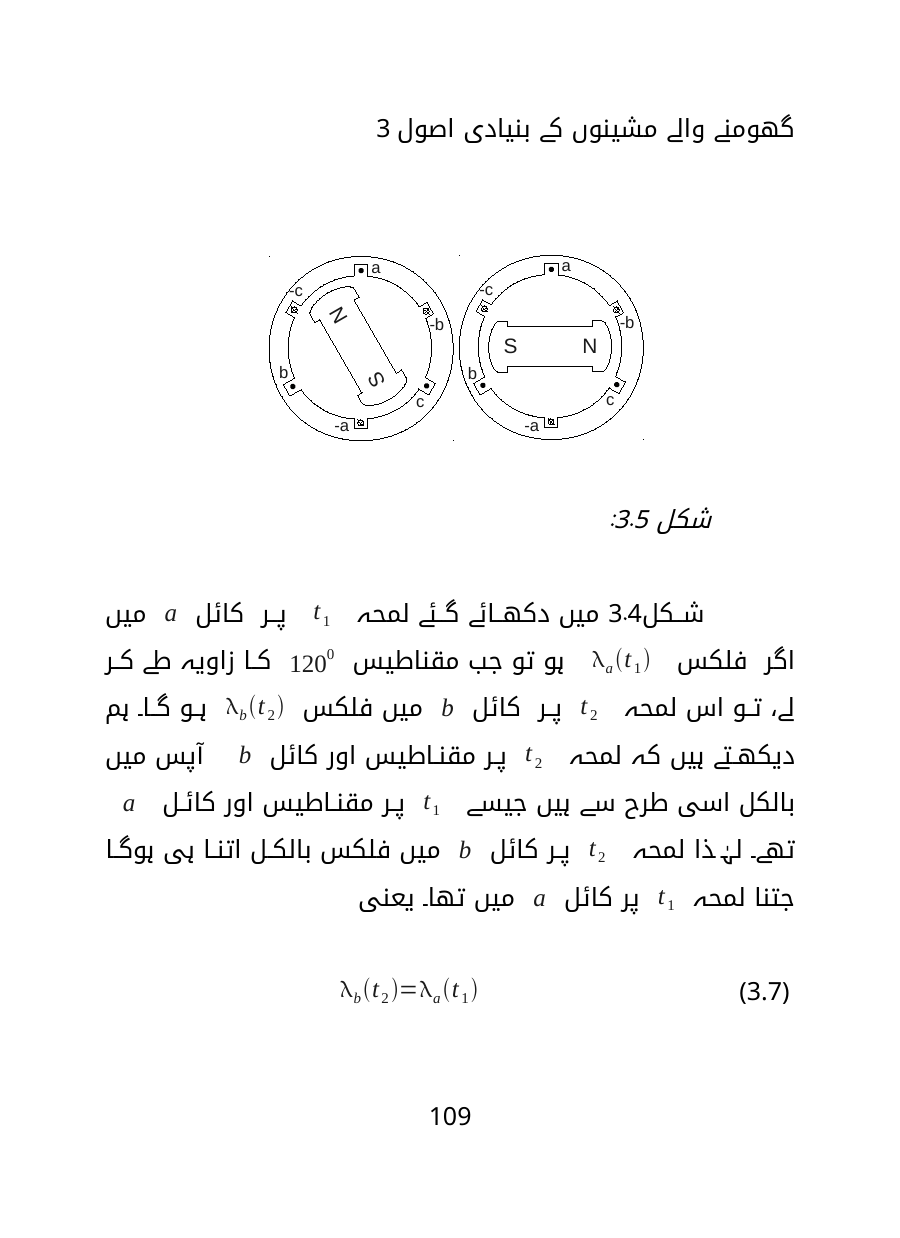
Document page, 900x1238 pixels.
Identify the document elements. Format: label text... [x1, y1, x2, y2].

text شکل3.4 میں دکھائے گئے لمحہ پر کائلمیں اگر فلکس ہو تو جب مقناطیسکا زاویہ طے کر لے، تو اس لمحہ پر کائلمیں فلکسہو گا۔ ہم دیکھتے ہیں کہ لمحہ پر مقناطیس اور کائل آپس میں بالکل اسی طرح سے ہیں جیسے پر مقناطیس اور کائل تھے۔ لہٰذا لمحہ پر کائلمیں فلکس بالکل اتنا ہی ہوگا جتنا لمحہپر کائلمیں تھا۔ یعنی [105, 590, 795, 922]
text شکل 3.5: [189, 195, 711, 543]
table_header [105, 968, 718, 1026]
table_header (3.7) [718, 968, 795, 1026]
